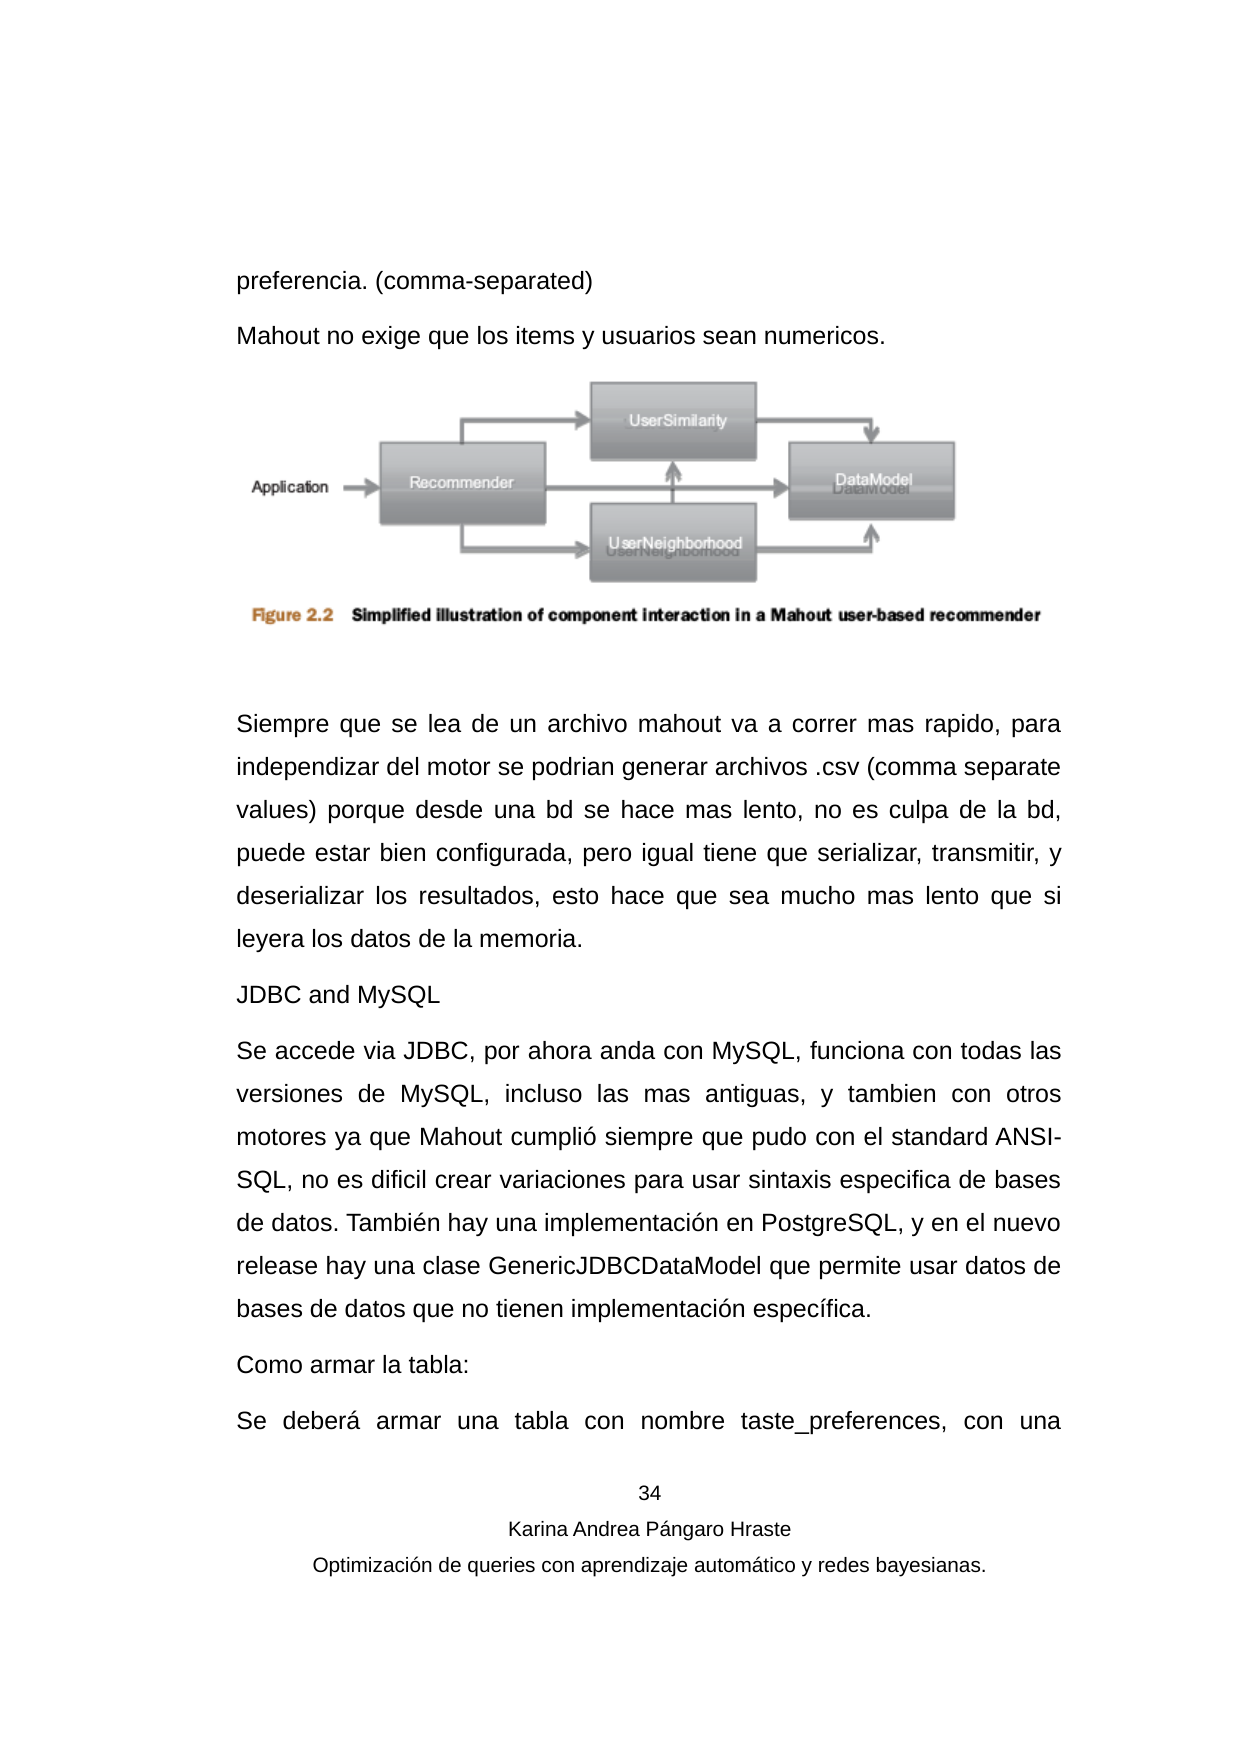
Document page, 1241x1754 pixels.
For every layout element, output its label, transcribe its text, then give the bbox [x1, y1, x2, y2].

text Siempre que se lea de un archivo mahout va a correr mas rapido, para independizar del motor se podrian generar archivos .csv (comma separate values) porque desde una bd se hace mas lento, no es culpa de la bd, puede estar bien configurada, pero igual tiene que serializar, transmitir, y deserializar los resultados, esto hace que sea mucho mas lento que si leyera los datos de la memoria. [236, 709, 1063, 953]
picture [236, 377, 1063, 639]
text Se accede via JDBC, por ahora anda con MySQL, funciona con todas las versiones de MySQL, incluso las mas antiguas, y tambien con otros motores ya que Mahout cumplió siempre que pudo con el standard ANSI-SQL, no es dificil crear variaciones para usar sintaxis especifica de bases de datos. También hay una implementación en PostgreSQL, y en el nuevo release hay una clase GenericJDBCDataModel que permite usar datos de bases de datos que no tienen implementación específica. [236, 1036, 1063, 1323]
text Se deberá armar una tabla con nombre taste_preferences, con una [236, 1406, 1063, 1434]
text Mahout no exige que los items y usuarios sean numericos. [236, 321, 1063, 350]
text JDBC and MySQL [236, 980, 1063, 1009]
text preferencia. (comma-separated) [236, 266, 1063, 294]
text Como armar la tabla: [236, 1350, 1063, 1379]
